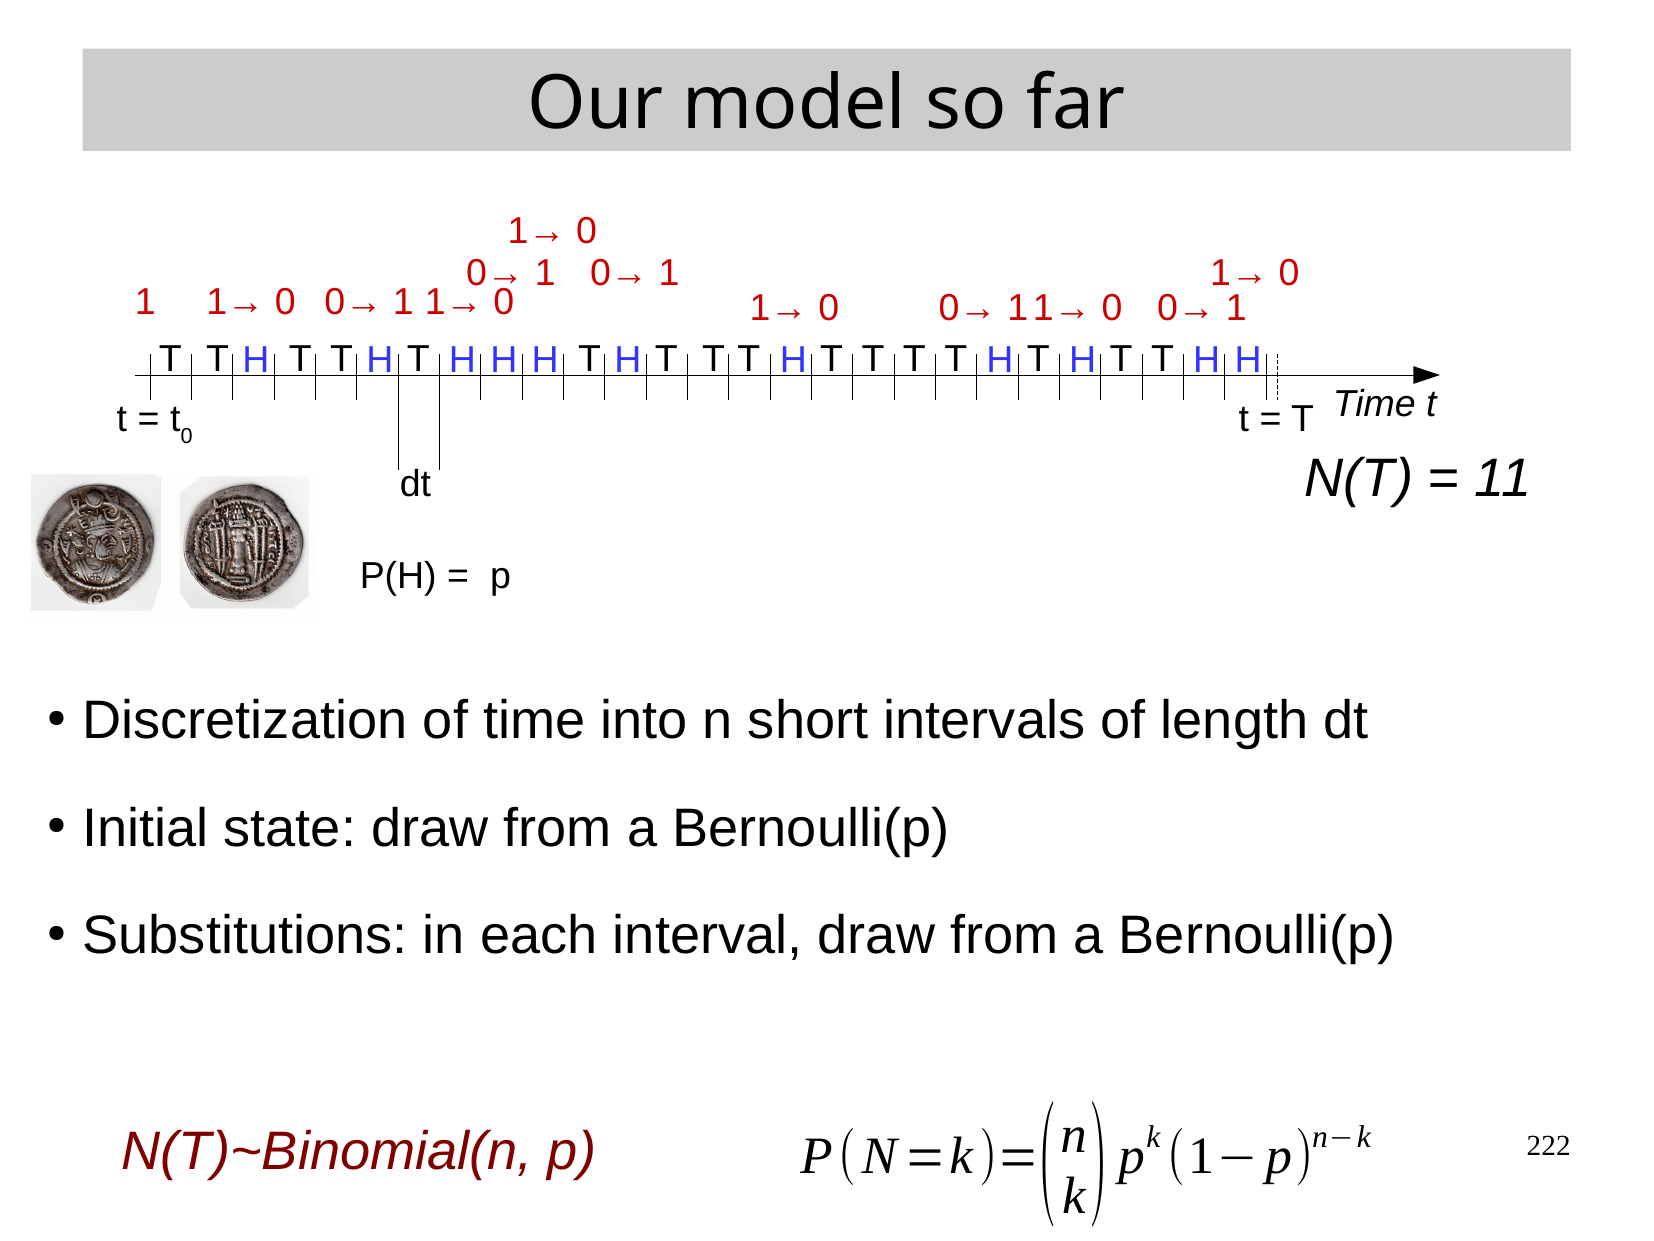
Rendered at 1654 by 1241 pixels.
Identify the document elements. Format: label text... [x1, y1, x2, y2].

text_box 0→ 1 [1142, 279, 1263, 336]
text_box H [351, 331, 412, 388]
text_box T [826, 336, 846, 387]
title Our model so far [82, 49, 1571, 151]
text_box T [412, 331, 434, 387]
text_box t = t0 [101, 390, 211, 456]
text_box t = T [1223, 390, 1333, 447]
chart [785, 1098, 1386, 1231]
text_box Time t [1318, 375, 1514, 432]
text_box 1→ 0 [191, 273, 309, 331]
text_box H [516, 331, 577, 388]
text_box T [315, 331, 351, 387]
text_box 1→ 0 [492, 202, 613, 260]
text_box T [1136, 330, 1178, 387]
text_box dt [385, 454, 462, 512]
text_box H [765, 336, 826, 388]
text_box T [640, 330, 687, 387]
text_box Discretization of time into n short intervals of length dt Initial state: draw from a Bernoulli(p) Substitutions: in each interval, draw from a Bernoulli(p) N(T)~Binomial(n, p) [32, 681, 1546, 1216]
text_box 0→ 1 [575, 243, 696, 301]
text_box T [191, 331, 227, 387]
text_box T [722, 330, 765, 387]
text_box T [1115, 336, 1136, 387]
picture [30, 474, 316, 625]
text_box H [1219, 331, 1280, 388]
text_box H [971, 336, 1032, 388]
text_box T [288, 331, 315, 387]
text_box 1→ 0 [430, 273, 530, 331]
text_box H [599, 331, 660, 388]
text_box 1→ 0 [1195, 243, 1316, 301]
text_box 0→ 1 [309, 273, 430, 331]
text_box T [687, 330, 722, 387]
text_box T [1032, 336, 1054, 387]
text_box 1→ 0 [734, 279, 855, 336]
text_box T [144, 330, 191, 387]
text_box H [1178, 336, 1219, 388]
text_box H [227, 331, 288, 388]
text_box T [929, 336, 971, 387]
text_box T [888, 330, 929, 387]
text_box 0→ 1 [923, 279, 1044, 336]
text_box N(T) = 11 [1290, 439, 1576, 529]
text_box T [563, 330, 624, 387]
text_box 1 [120, 273, 191, 331]
text_box P(H) = p [345, 546, 571, 607]
text_box 1→ 0 [1044, 279, 1139, 336]
text_box 0→ 1 [451, 243, 572, 301]
text_box H [434, 331, 475, 388]
text_box H [475, 331, 516, 388]
text_box H [1054, 336, 1115, 388]
text_box T [846, 330, 888, 387]
